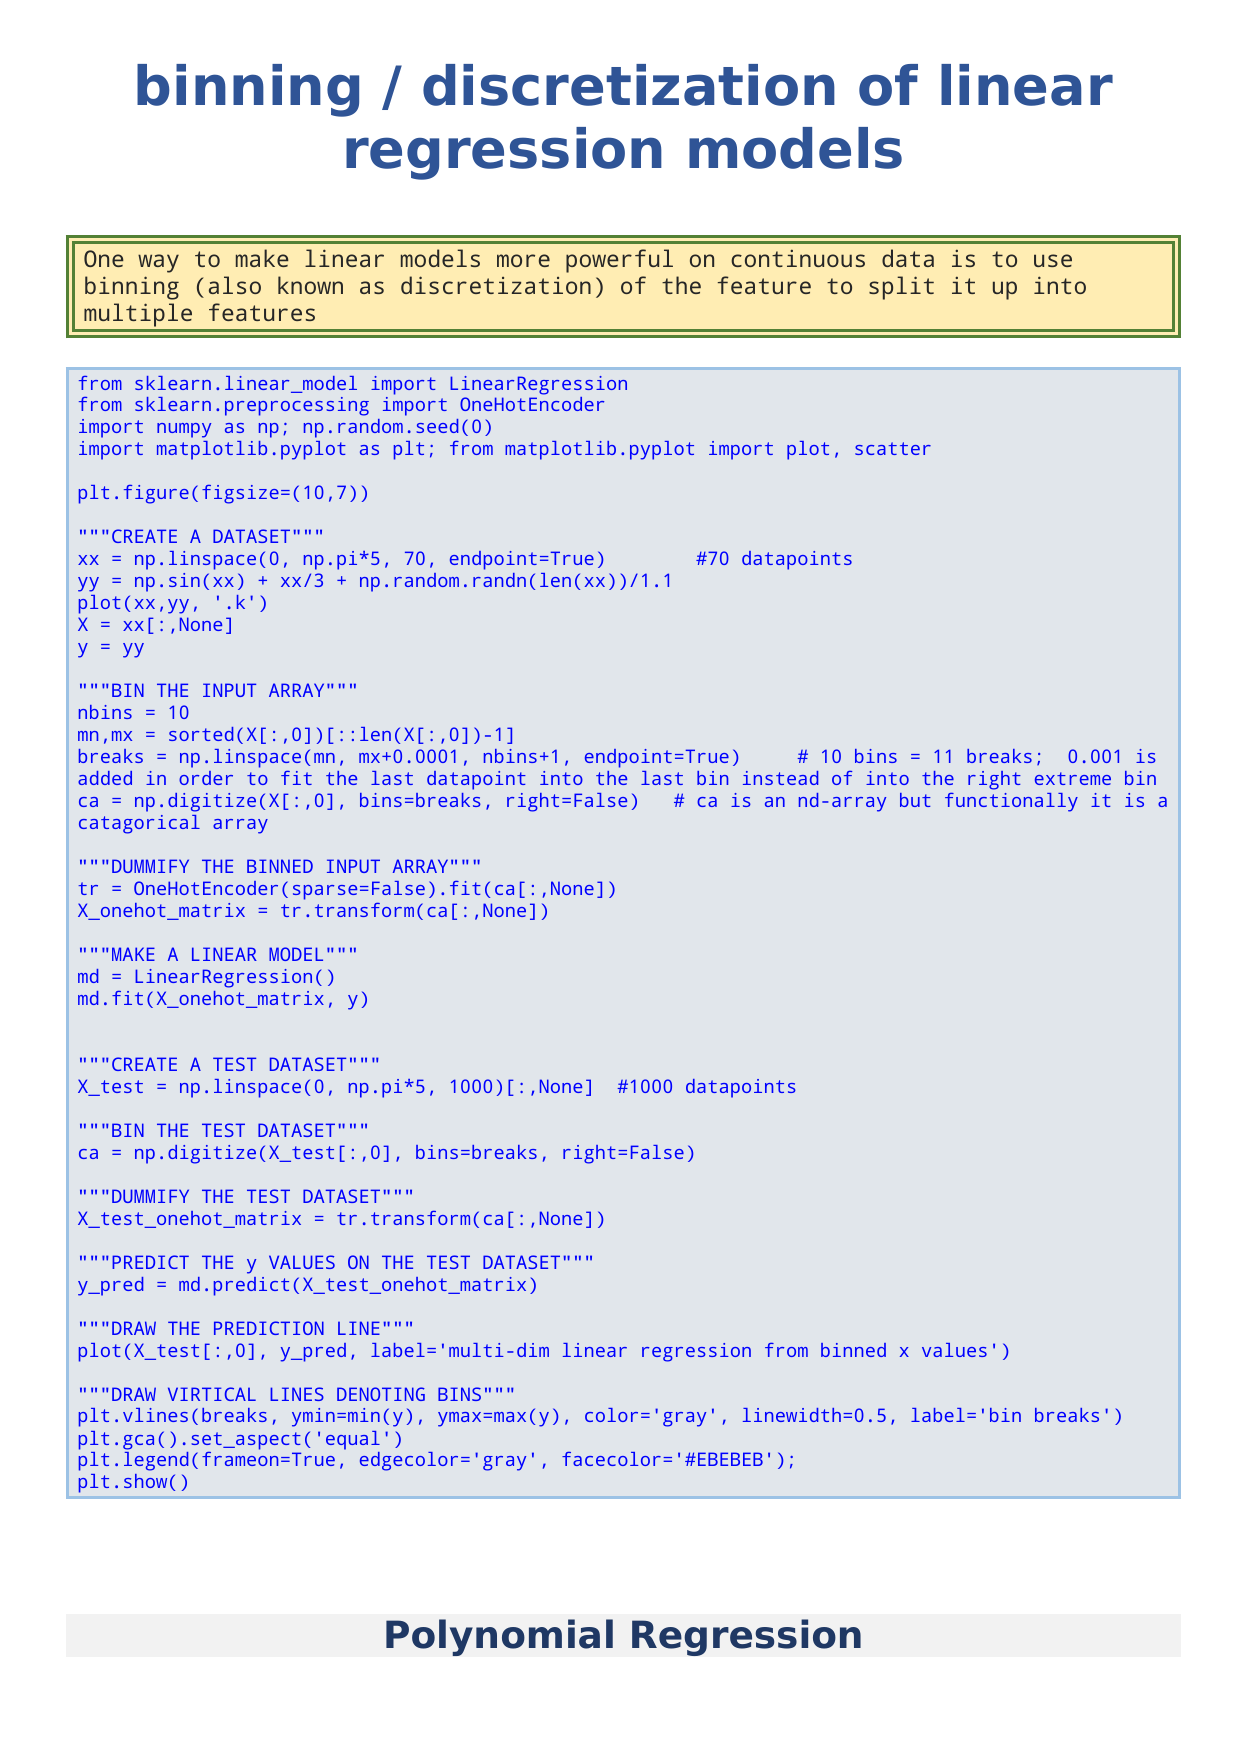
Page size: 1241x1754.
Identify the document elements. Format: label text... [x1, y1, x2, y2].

text yy = np.sin(xx) + xx/3 + np.random.randn(len(xx))/1.1 [69, 565, 1178, 587]
text """BIN THE TEST DATASET""" [69, 1114, 1178, 1137]
text nbins = 10 [69, 697, 1178, 719]
text """MAKE A LINEAR MODEL""" [69, 939, 1178, 961]
text ca = np.digitize(X_test[:,0], bins=breaks, right=False) [69, 1137, 1178, 1158]
text plt.legend(frameon=True, edgecolor='gray', facecolor='#EBEBEB'); [69, 1444, 1178, 1466]
text One way to make linear models more powerful on continuous data is to use binning (also known as discretization) of the feature to split it up into multiple features [69, 238, 1178, 335]
text plt.vlines(breaks, ymin=min(y), ymax=max(y), color='gray', linewidth=0.5, label='bin breaks') [69, 1400, 1178, 1422]
text """DUMMIFY THE BINNED INPUT ARRAY""" [69, 851, 1178, 873]
text """PREDICT THE y VALUES ON THE TEST DATASET""" [69, 1246, 1178, 1268]
text ca = np.digitize(X[:,0], bins=breaks, right=False) # ca is an nd-array but functionally it is a catagorical array [69, 785, 1178, 829]
subtitle Polynomial Regression [66, 1614, 1181, 1657]
text plt.show() [69, 1466, 1178, 1496]
text y = yy [69, 631, 1178, 653]
text import matplotlib.pyplot as plt; from matplotlib.pyplot import plot, scatter [69, 433, 1178, 455]
text binning / discretization of linear regression models [66, 55, 1181, 181]
text import numpy as np; np.random.seed(0) [69, 411, 1178, 433]
text plot(xx,yy, '.k') [69, 587, 1178, 609]
text """DUMMIFY THE TEST DATASET""" [69, 1181, 1178, 1202]
text breaks = np.linspace(mn, mx+0.0001, nbins+1, endpoint=True) # 10 bins = 11 breaks; 0.001 is added in order to fit the last datapoint into the last bin instead of into the right extreme bin [69, 741, 1178, 785]
text plt.figure(figsize=(10,7)) [69, 477, 1178, 499]
text """DRAW THE PREDICTION LINE""" [69, 1312, 1178, 1334]
text """CREATE A TEST DATASET""" [69, 1049, 1178, 1071]
text X_test = np.linspace(0, np.pi*5, 1000)[:,None] #1000 datapoints [69, 1071, 1178, 1093]
text xx = np.linspace(0, np.pi*5, 70, endpoint=True) #70 datapoints [69, 543, 1178, 565]
text plot(X_test[:,0], y_pred, label='multi-dim linear regression from binned x values') [69, 1334, 1178, 1356]
text """BIN THE INPUT ARRAY""" [69, 675, 1178, 697]
text X_onehot_matrix = tr.transform(ca[:,None]) [69, 895, 1178, 917]
text md.fit(X_onehot_matrix, y) [69, 983, 1178, 1005]
text """CREATE A DATASET""" [69, 521, 1178, 543]
text md = LinearRegression() [69, 961, 1178, 983]
text X_test_onehot_matrix = tr.transform(ca[:,None]) [69, 1202, 1178, 1224]
text y_pred = md.predict(X_test_onehot_matrix) [69, 1268, 1178, 1290]
text plt.gca().set_aspect('equal') [69, 1422, 1178, 1444]
text from sklearn.linear_model import LinearRegression [69, 370, 1178, 389]
text tr = OneHotEncoder(sparse=False).fit(ca[:,None]) [69, 873, 1178, 895]
text """DRAW VIRTICAL LINES DENOTING BINS""" [69, 1378, 1178, 1400]
text mn,mx = sorted(X[:,0])[::len(X[:,0])-1] [69, 719, 1178, 741]
text from sklearn.preprocessing import OneHotEncoder [69, 389, 1178, 411]
text X = xx[:,None] [69, 609, 1178, 631]
